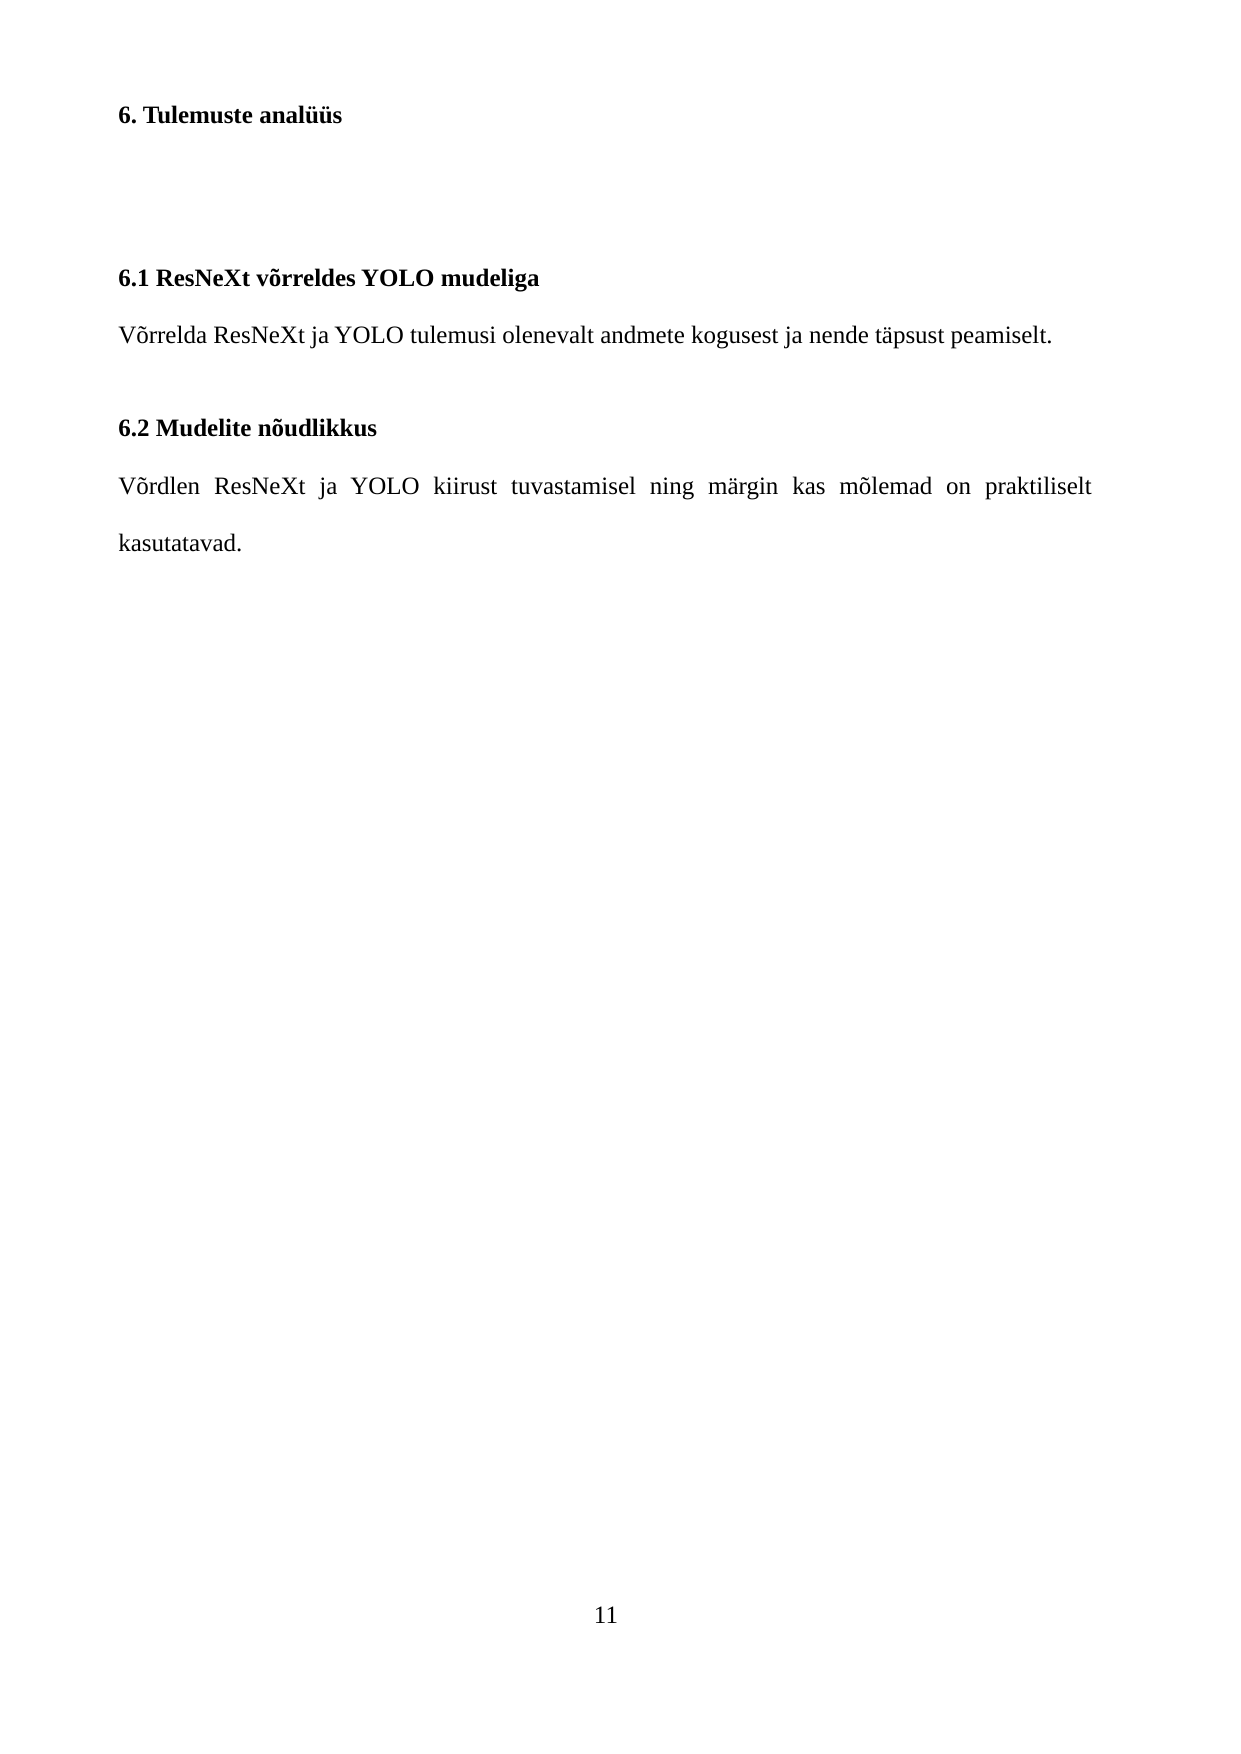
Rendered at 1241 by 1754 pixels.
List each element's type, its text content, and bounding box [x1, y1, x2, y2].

text Võrrelda ResNeXt ja YOLO tulemusi olenevalt andmete kogusest ja nende täpsust peamiselt. [118, 320, 1093, 349]
subtitle 6.1 ResNeXt võrreldes YOLO mudeliga [118, 263, 1093, 292]
subtitle 6.2 Mudelite nõudlikkus [118, 413, 1093, 442]
subtitle 6. Tulemuste analüüs [118, 100, 1093, 129]
text Võrdlen ResNeXt ja YOLO kiirust tuvastamisel ning märgin kas mõlemad on praktiliselt kasutatavad. [118, 471, 1093, 557]
